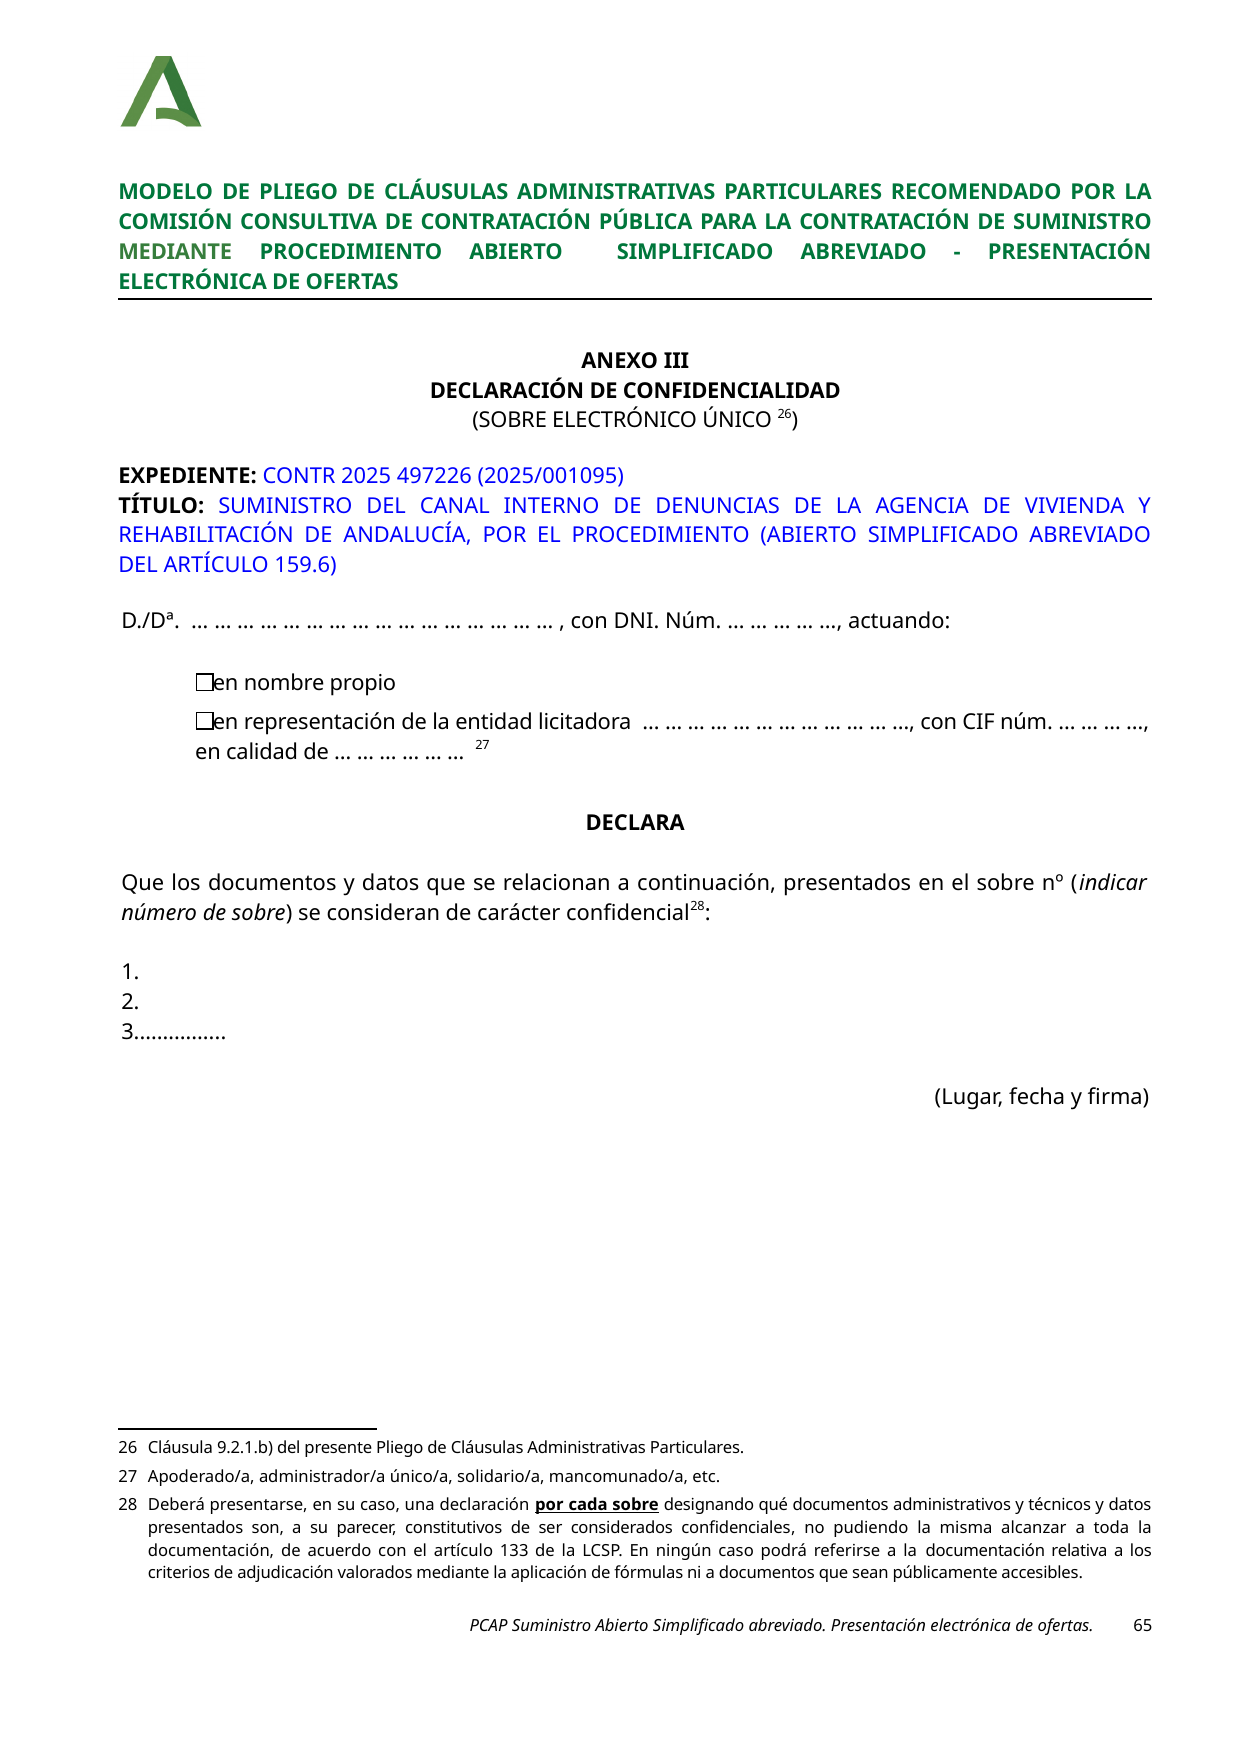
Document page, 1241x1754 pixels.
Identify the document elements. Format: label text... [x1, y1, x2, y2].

picture [116, 52, 205, 131]
text TÍTULO: SUMINISTRO DEL CANAL INTERNO DE DENUNCIAS DE LA AGENCIA DE VIVIENDA Y REHABILITACIÓN DE ANDALUCÍA, POR EL PROCEDIMIENTO (ABIERTO SIMPLIFICADO ABREVIADO DEL ARTÍCULO 159.6) [118, 490, 1152, 579]
text Deberá presentarse, en su caso, una declaración por cada sobre designando qué documentos administrativos y técnicos y datos presentados son, a su parecer, constitutivos de ser considerados confidenciales, no pudiendo la misma alcanzar a toda la documentación, de acuerdo con el artículo 133 de la LCSP. En ningún caso podrá referirse a la documentación relativa a los criterios de adjudicación valorados mediante la aplicación de fórmulas ni a documentos que sean públicamente accesibles. [118, 1493, 1152, 1584]
text Cláusula 9.2.1.b) del presente Pliego de Cláusulas Administrativas Particulares. [118, 1436, 1152, 1458]
text en nombre propio [189, 667, 1152, 697]
text 1. [118, 956, 1152, 986]
text 3.…………... [118, 1016, 1152, 1046]
text Apoderado/a, administrador/a único/a, solidario/a, mancomunado/a, etc. [118, 1464, 1152, 1487]
text DECLARACIÓN DE CONFIDENCIALIDAD [118, 375, 1152, 404]
text (SOBRE ELECTRÓNICO ÚNICO ) [118, 404, 1152, 434]
text DECLARA [118, 807, 1152, 837]
text ANEXO III [118, 342, 1152, 375]
text D./Dª. … … … … … … … … … … … … … … … … , con DNI. Núm. … … … … …, actuando: [118, 605, 1152, 634]
text 2. [118, 986, 1152, 1016]
text EXPEDIENTE: CONTR 2025 497226 (2025/001095) [118, 460, 1152, 490]
text MODELO DE PLIEGO DE CLÁUSULAS ADMINISTRATIVAS PARTICULARES RECOMENDADO POR LA COMISIÓN CONSULTIVA DE CONTRATACIÓN PÚBLICA PARA LA CONTRATACIÓN DE SUMINISTRO MEDIANTE PROCEDIMIENTO ABIERTO SIMPLIFICADO ABREVIADO - PRESENTACIÓN ELECTRÓNICA DE OFERTAS [118, 176, 1152, 298]
text (Lugar, fecha y firma) [118, 1078, 1152, 1111]
text en representación de la entidad licitadora … … … … … … … … … … … …, con CIF núm. … … … …, en calidad de … … … … … … [192, 703, 1152, 768]
text Que los documentos y datos que se relacionan a continuación, presentados en el sobre nº (indicar número de sobre) se consideran de carácter confidencial: [118, 867, 1152, 926]
